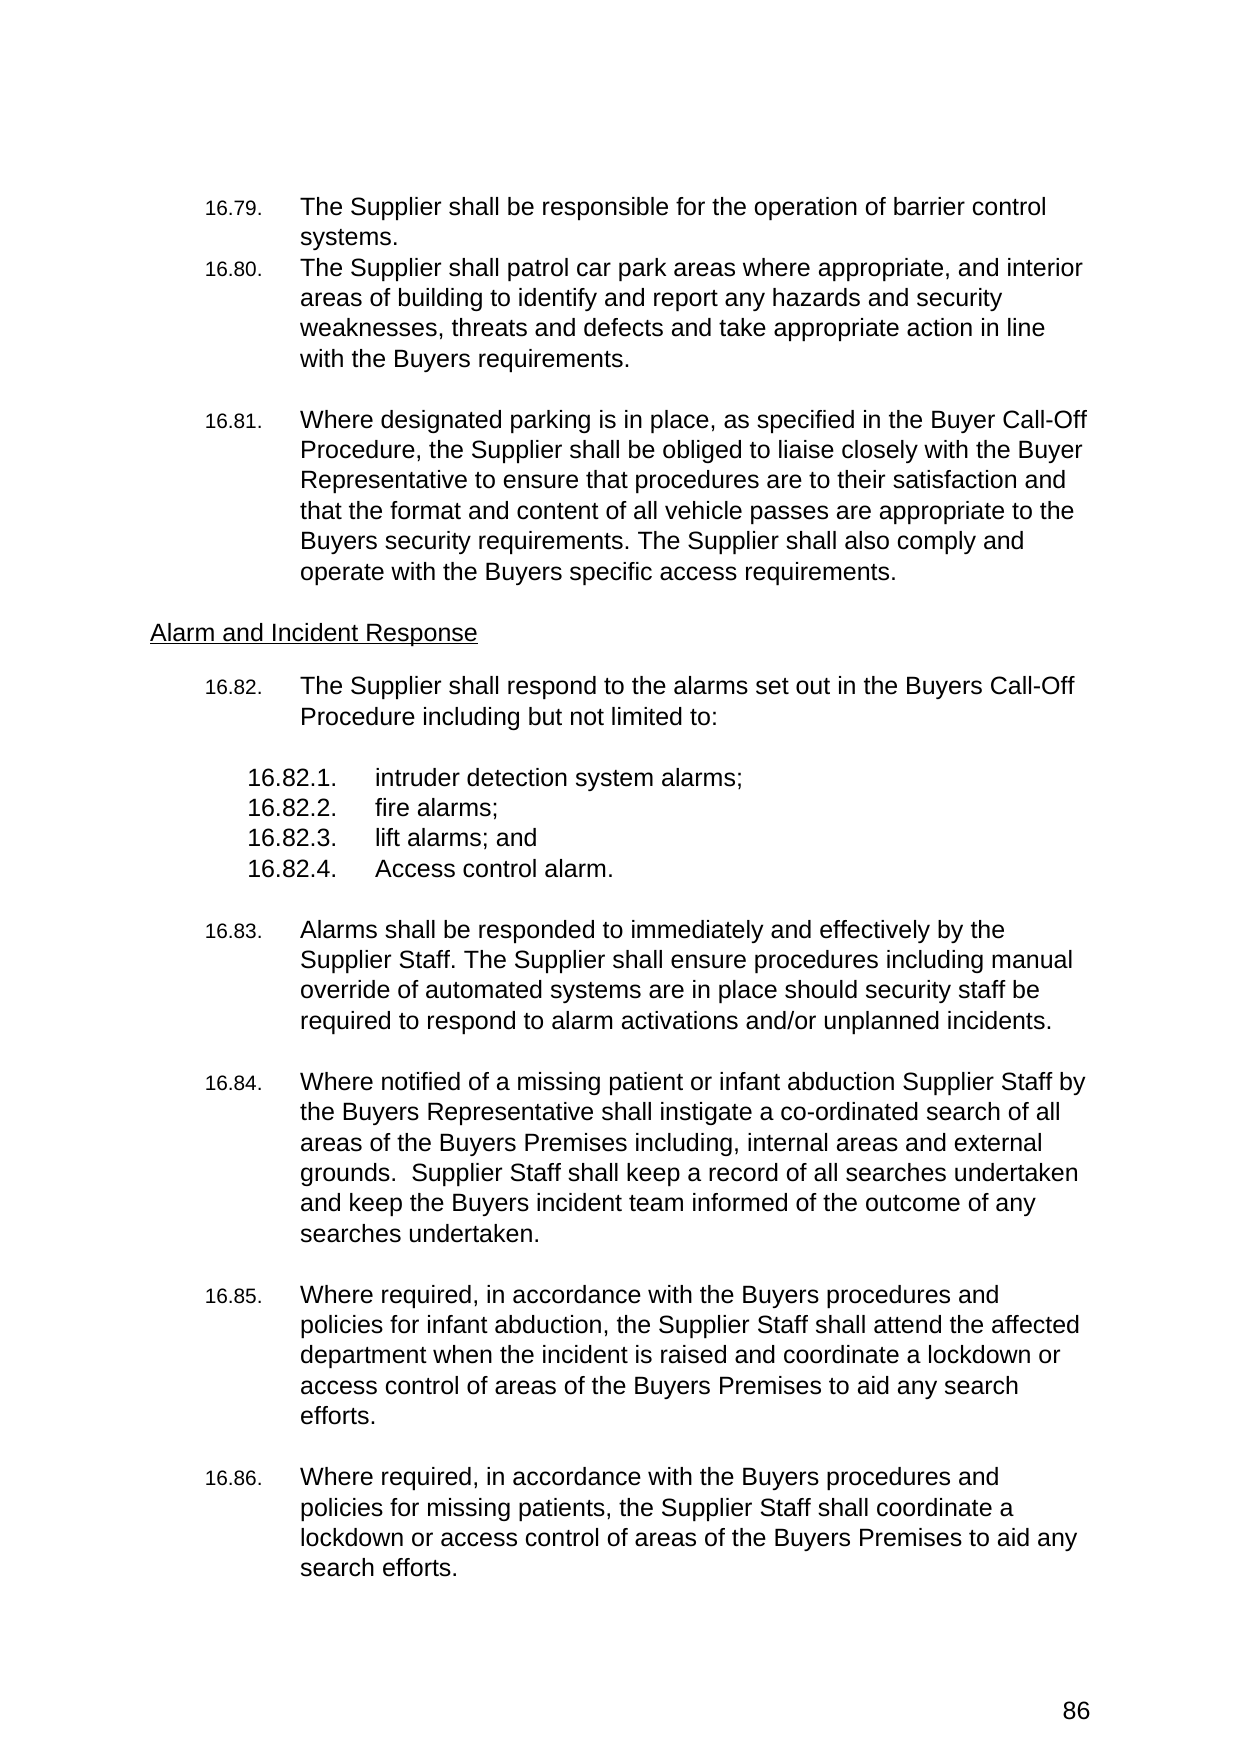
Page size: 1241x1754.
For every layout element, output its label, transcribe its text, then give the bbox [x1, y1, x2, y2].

list fire alarms; [337, 793, 1090, 822]
list Where notified of a missing patient or infant abduction Supplier Staff by the Buyers Representative shall instigate a co-ordinated search of all areas of the Buyers Premises including, internal areas and external grounds. Supplier Staff shall keep a record of all searches undertaken and keep the Buyers incident team informed of the outcome of any searches undertaken. [262, 1067, 1090, 1247]
list The Supplier shall respond to the alarms set out in the Buyers Call-Off Procedure including but not limited to: [262, 671, 1090, 730]
list The Supplier shall patrol car park areas where appropriate, and interior areas of building to identify and report any hazards and security weaknesses, threats and defects and take appropriate action in line with the Buyers requirements. [262, 252, 1090, 372]
list Where required, in accordance with the Buyers procedures and policies for missing patients, the Supplier Staff shall coordinate a lockdown or access control of areas of the Buyers Premises to aid any search efforts. [262, 1462, 1090, 1582]
list Where designated parking is in place, as specified in the Buyer Call-Off Procedure, the Supplier shall be obliged to liaise closely with the Buyer Representative to ensure that procedures are to their satisfaction and that the format and content of all vehicle passes are appropriate to the Buyers security requirements. The Supplier shall also comply and operate with the Buyers specific access requirements. [262, 404, 1090, 585]
list Where required, in accordance with the Buyers procedures and policies for infant abduction, the Supplier Staff shall attend the affected department when the incident is raised and coordinate a lockdown or access control of areas of the Buyers Premises to aid any search efforts. [262, 1279, 1090, 1430]
list Alarms shall be responded to immediately and effectively by the Supplier Staff. The Supplier shall ensure procedures including manual override of automated systems are in place should security staff be required to respond to alarm activations and/or unplanned incidents. [262, 914, 1090, 1034]
subtitle Alarm and Incident Response [150, 617, 1090, 646]
list Access control alarm. [337, 854, 1090, 882]
list The Supplier shall be responsible for the operation of barrier control systems. [262, 192, 1090, 251]
list lift alarms; and [337, 823, 1090, 852]
list intruder detection system alarms; [337, 762, 1090, 791]
